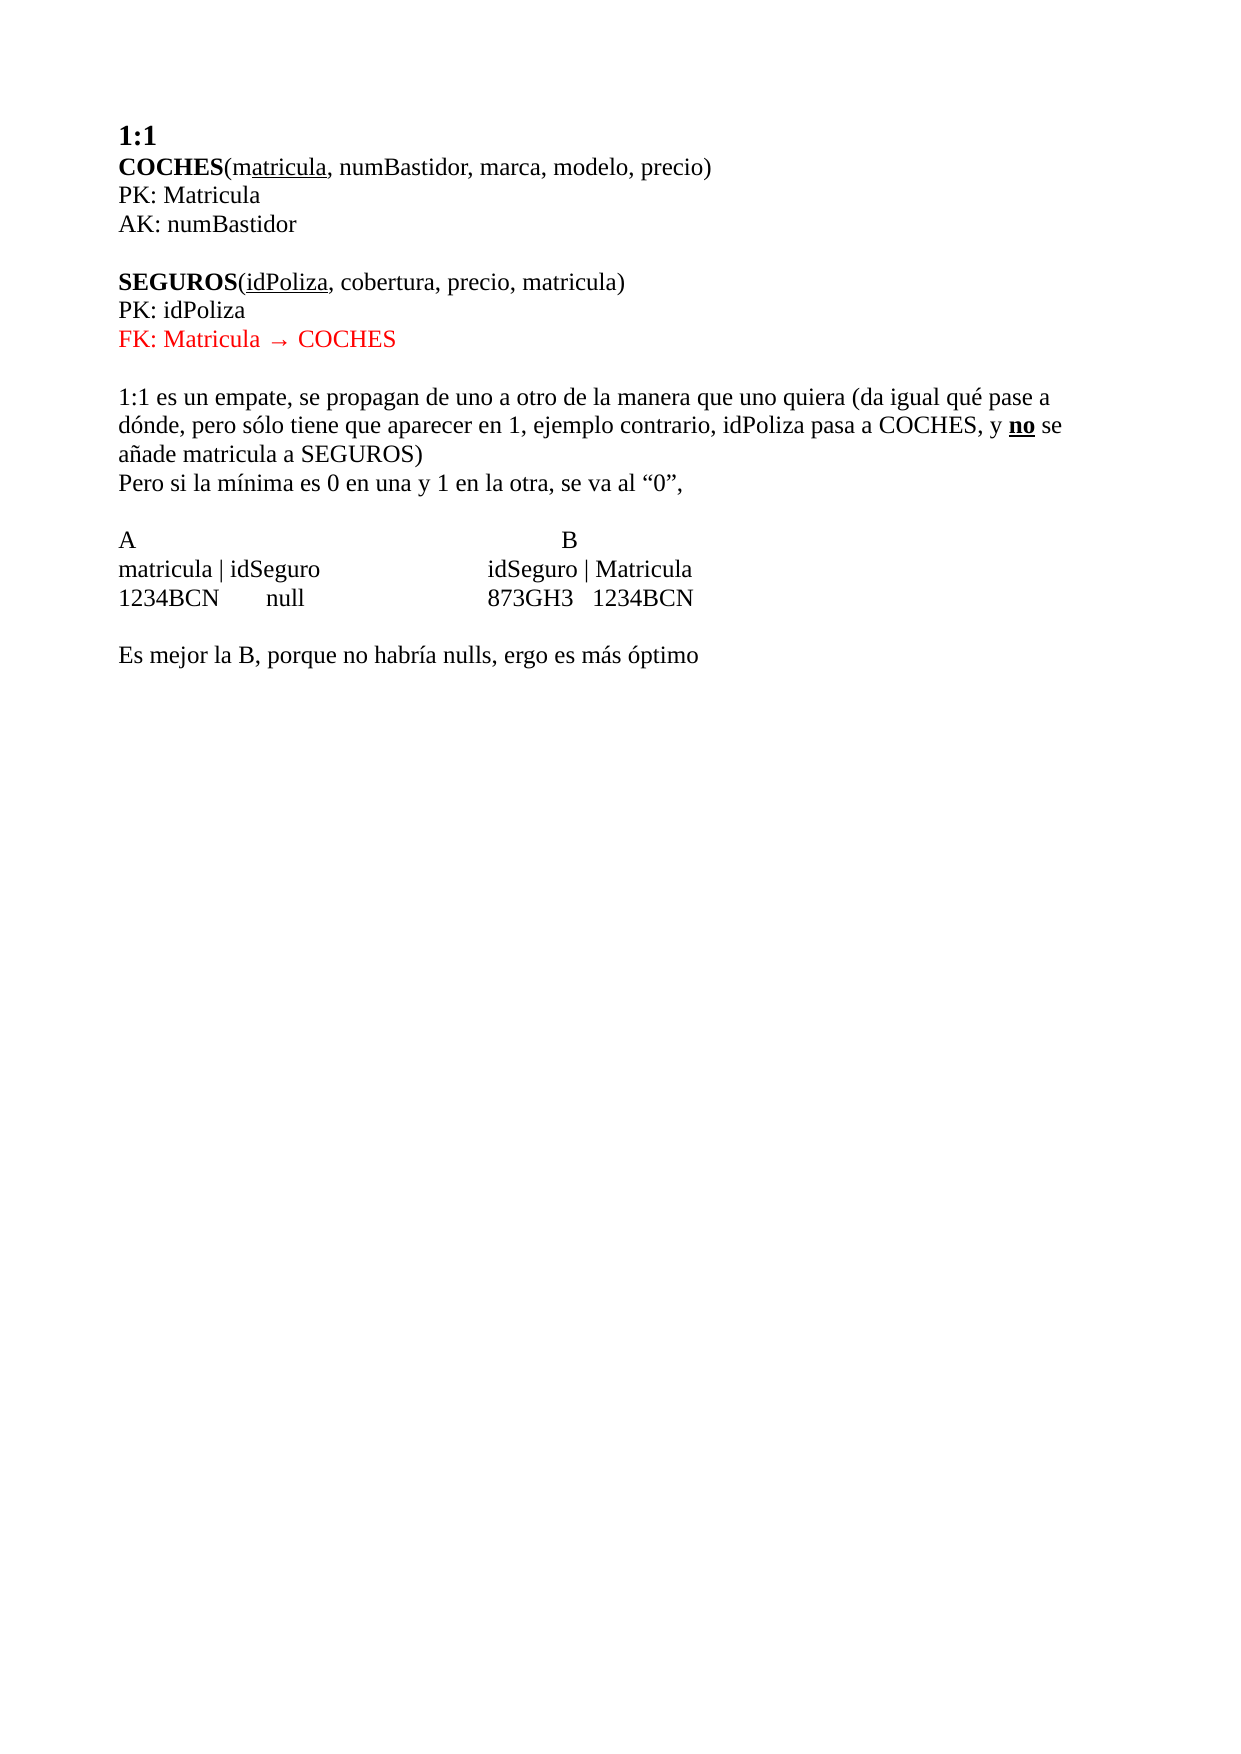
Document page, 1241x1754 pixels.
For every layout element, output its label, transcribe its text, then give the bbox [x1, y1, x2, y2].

text Pero si la mínima es 0 en una y 1 en la otra, se va al “0”, [118, 468, 1122, 497]
text COCHES(matricula, numBastidor, marca, modelo, precio) PK: Matricula [118, 152, 1122, 209]
text AK: numBastidor [118, 209, 1122, 238]
text FK: Matricula → COCHES [118, 324, 1122, 353]
text SEGUROS(idPoliza, cobertura, precio, matricula) [118, 238, 1122, 295]
text matricula | idSeguro idSeguro | Matricula [118, 554, 1122, 583]
text 1:1 [118, 118, 1122, 152]
text 1:1 es un empate, se propagan de uno a otro de la manera que uno quiera (da igual qué pase a dónde, pero sólo tiene que aparecer en 1, ejemplo contrario, idPoliza pasa a COCHES, y no se añade matricula a SEGUROS) [118, 382, 1122, 468]
text A B [118, 525, 1122, 554]
text Es mejor la B, porque no habría nulls, ergo es más óptimo [118, 640, 1122, 669]
text 1234BCN null 873GH3 1234BCN [118, 583, 1122, 612]
text PK: idPoliza [118, 295, 1122, 324]
